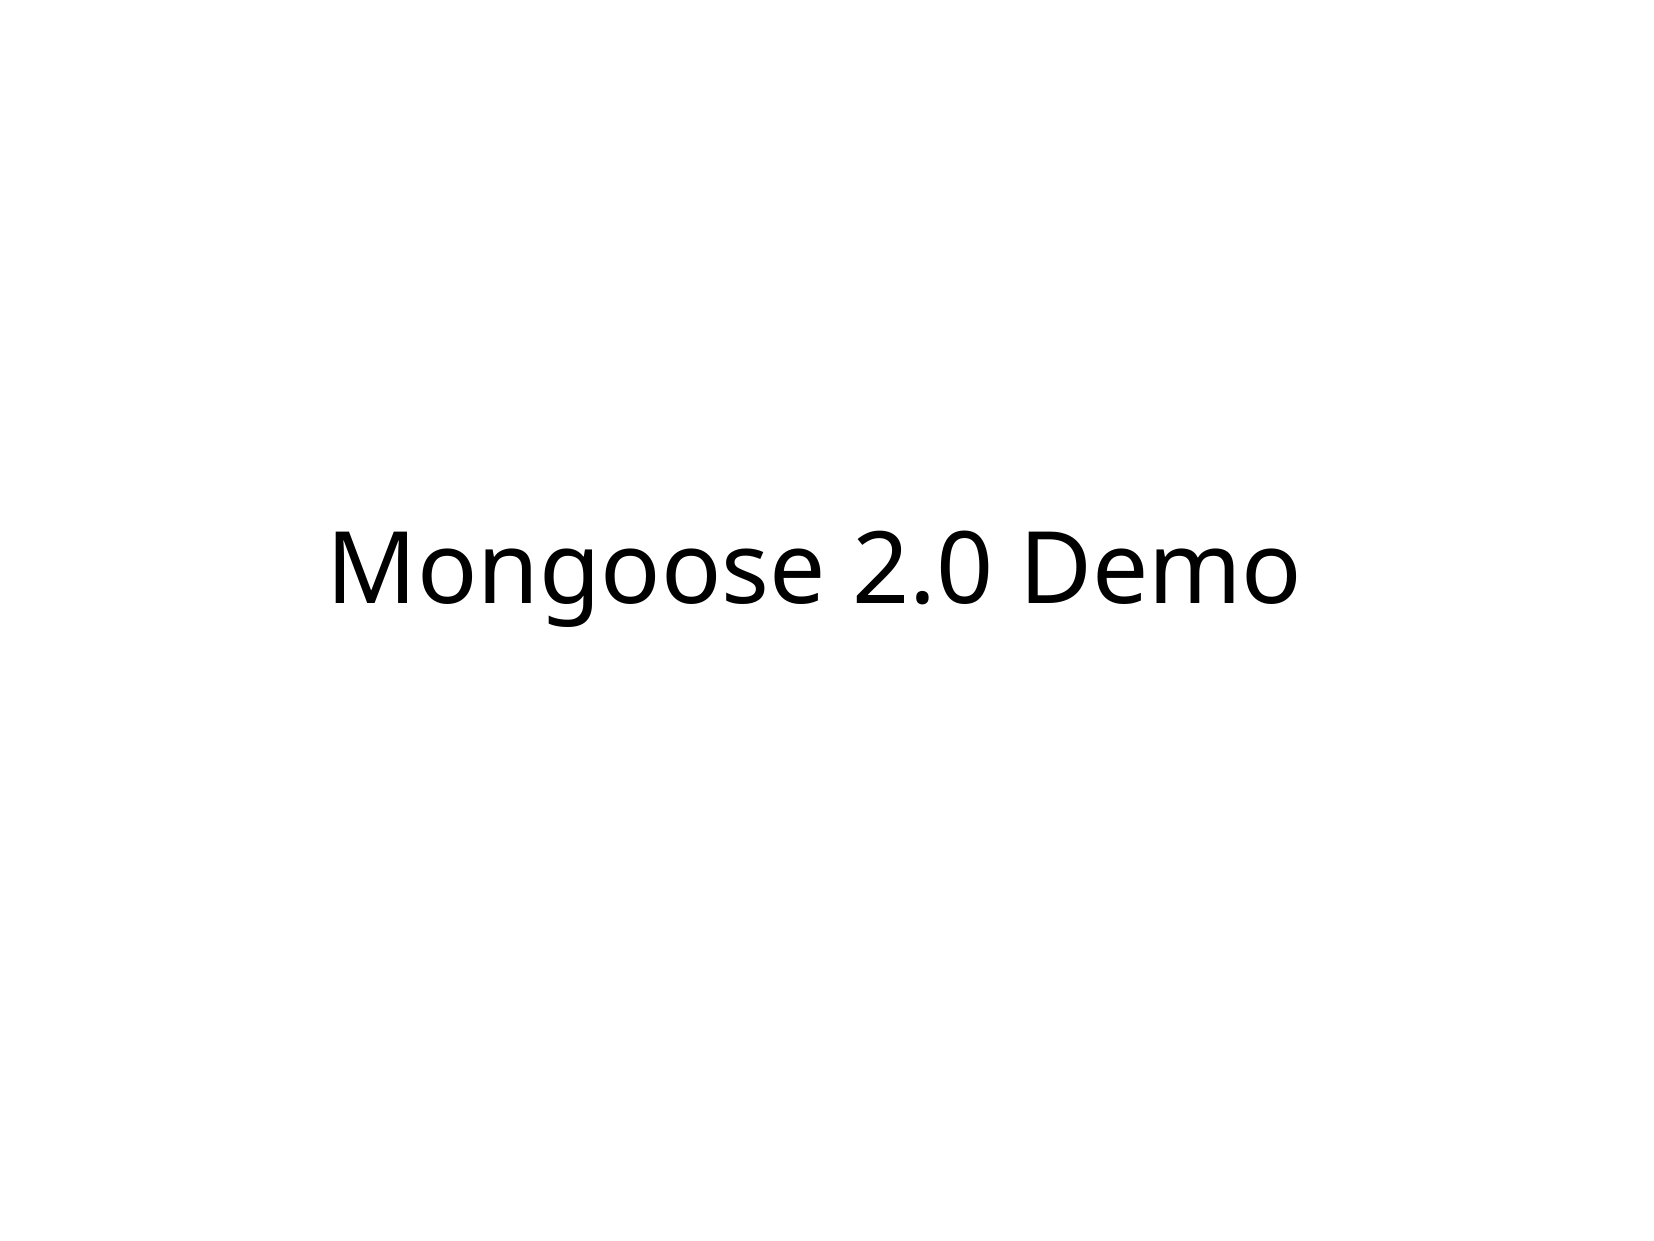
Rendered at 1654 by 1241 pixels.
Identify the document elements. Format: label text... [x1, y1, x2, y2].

title Mongoose 2.0 Demo [70, 460, 1559, 668]
subtitle [82, 49, 1571, 1010]
